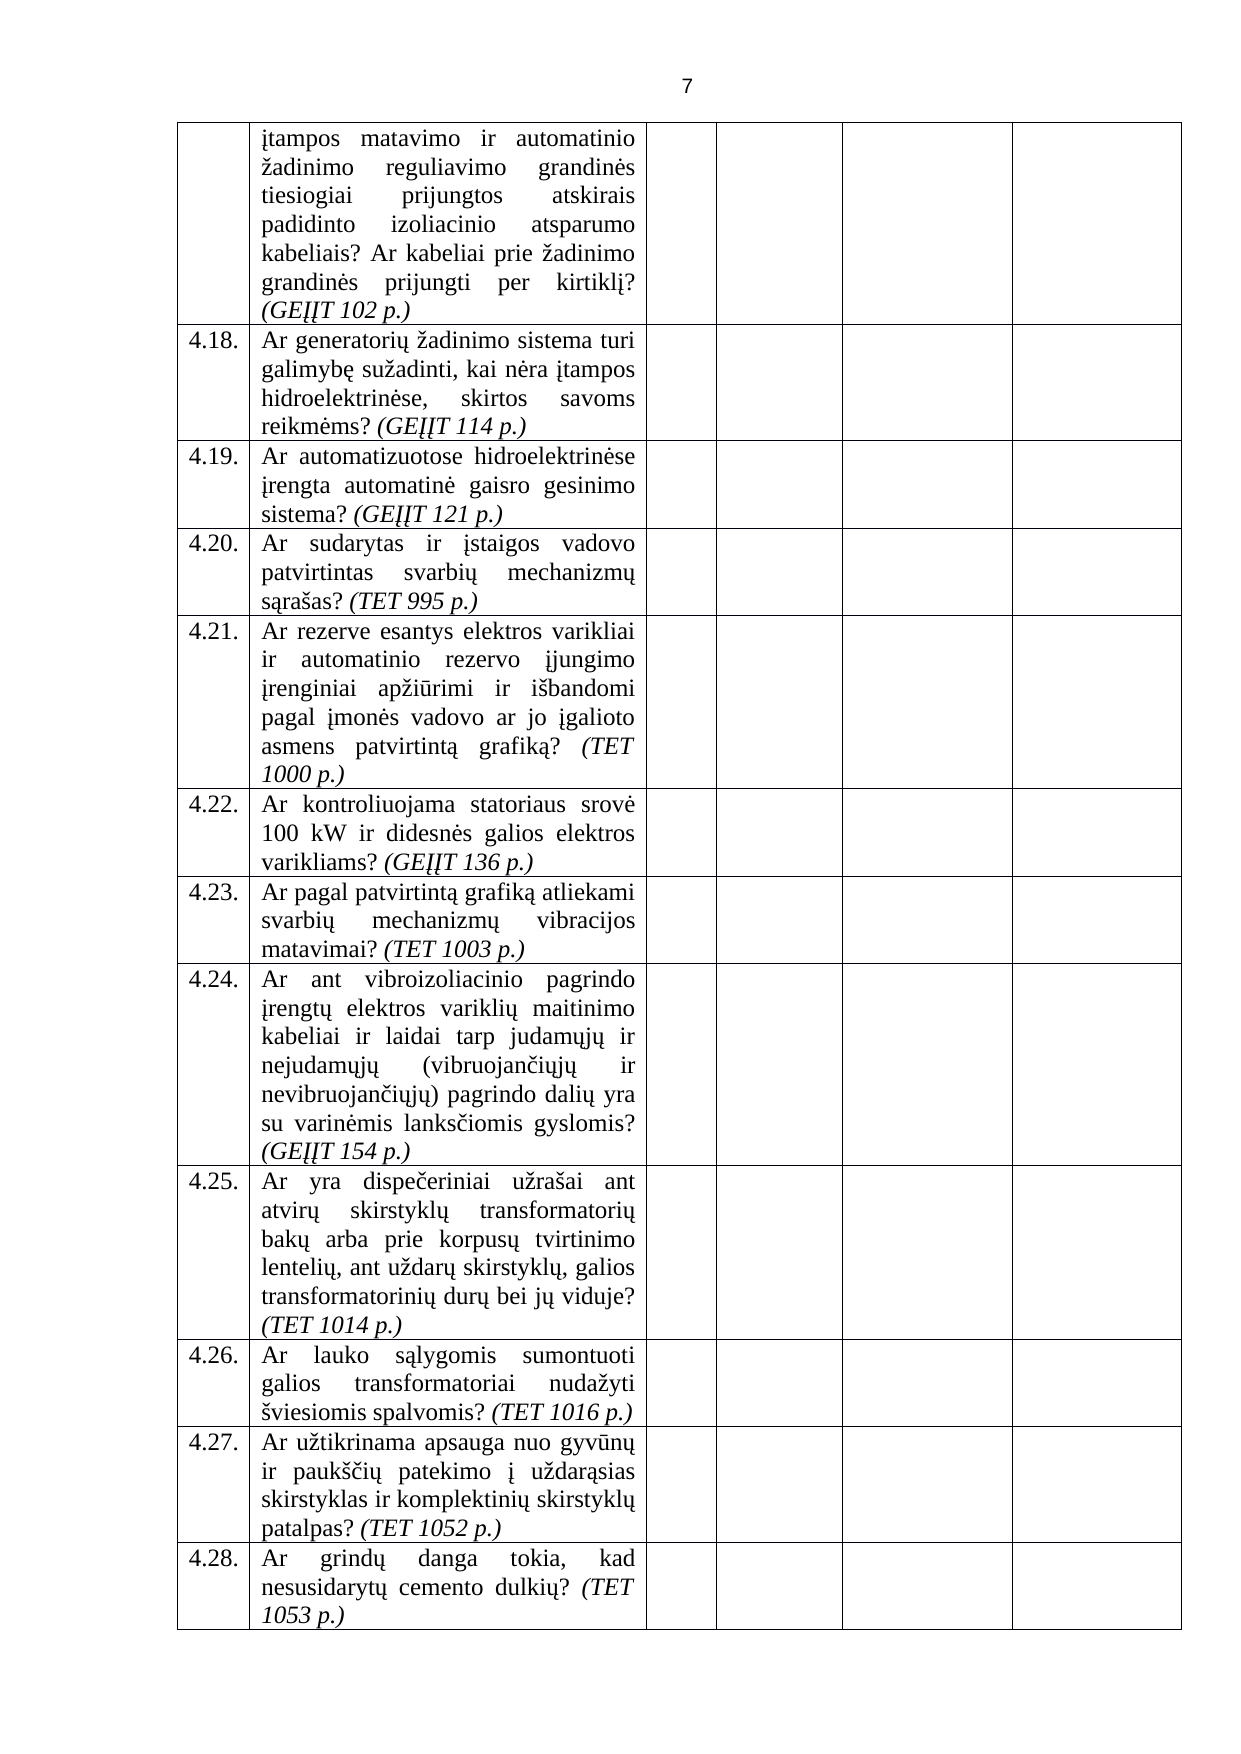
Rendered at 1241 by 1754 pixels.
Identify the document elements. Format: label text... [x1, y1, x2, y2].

table_cell 4.26. [178, 1340, 249, 1426]
table_cell [843, 616, 1012, 788]
table_cell [717, 1166, 842, 1339]
table_cell 4.18. [178, 325, 249, 440]
table_cell [647, 123, 716, 324]
table_cell [1013, 123, 1181, 324]
table_cell [843, 789, 1012, 876]
table_cell [647, 529, 716, 615]
table_cell Ar kontroliuojama statoriaus srovė 100 kW ir didesnės galios elektros varikliams? (GEĮĮT 136 p.) [250, 789, 646, 876]
table_cell [647, 1166, 716, 1339]
table_cell [717, 325, 842, 440]
table_cell Ar pagal patvirtintą grafiką atliekami svarbių mechanizmų vibracijos matavimai? (TET 1003 p.) [250, 877, 646, 963]
table_cell [717, 1543, 842, 1629]
table_cell [717, 789, 842, 876]
table_cell [843, 529, 1012, 615]
table_cell [647, 1340, 716, 1426]
table_cell [843, 1166, 1012, 1339]
table_cell [843, 1340, 1012, 1426]
table_cell 4.28. [178, 1543, 249, 1629]
table_cell [843, 877, 1012, 963]
table_cell [1013, 529, 1181, 615]
table_cell [647, 616, 716, 788]
table_cell [1013, 789, 1181, 876]
table_cell [1013, 877, 1181, 963]
table_cell 4.19. [178, 441, 249, 527]
table_cell [843, 1543, 1012, 1629]
table_cell Ar ant vibroizoliacinio pagrindo įrengtų elektros variklių maitinimo kabeliai ir laidai tarp judamųjų ir nejudamųjų (vibruojančiųjų ir nevibruojančiųjų) pagrindo dalių yra su varinėmis lanksčiomis gyslomis? (GEĮĮT 154 p.) [250, 964, 646, 1165]
table_cell [1013, 1543, 1181, 1629]
table_cell [647, 789, 716, 876]
table_cell 4.22. [178, 789, 249, 876]
table_cell Ar lauko sąlygomis sumontuoti galios transformatoriai nudažyti šviesiomis spalvomis? (TET 1016 p.) [250, 1340, 646, 1426]
table_cell [717, 964, 842, 1165]
table_cell [647, 877, 716, 963]
table_cell [178, 123, 249, 324]
table_cell [647, 1427, 716, 1542]
table_cell [843, 123, 1012, 324]
table_cell [647, 441, 716, 527]
table_cell 4.24. [178, 964, 249, 1165]
table_cell [717, 1427, 842, 1542]
table_cell [717, 529, 842, 615]
table_cell [843, 964, 1012, 1165]
table_cell Ar grindų danga tokia, kad nesusidarytų cemento dulkių? (TET 1053 p.) [250, 1543, 646, 1629]
table_cell Ar rezerve esantys elektros varikliai ir automatinio rezervo įjungimo įrenginiai apžiūrimi ir išbandomi pagal įmonės vadovo ar jo įgalioto asmens patvirtintą grafiką? (TET 1000 p.) [250, 616, 646, 788]
table_cell 4.23. [178, 877, 249, 963]
table_cell [647, 1543, 716, 1629]
table_cell Ar sudarytas ir įstaigos vadovo patvirtintas svarbių mechanizmų sąrašas? (TET 995 p.) [250, 529, 646, 615]
table_cell [717, 616, 842, 788]
table_cell 4.25. [178, 1166, 249, 1339]
table_cell [1013, 964, 1181, 1165]
table_cell Ar generatorių žadinimo sistema turi galimybę sužadinti, kai nėra įtampos hidroelektrinėse, skirtos savoms reikmėms? (GEĮĮT 114 p.) [250, 325, 646, 440]
table_cell [1013, 616, 1181, 788]
table_cell Ar automatizuotose hidroelektrinėse įrengta automatinė gaisro gesinimo sistema? (GEĮĮT 121 p.) [250, 441, 646, 527]
table_cell [1013, 441, 1181, 527]
table_cell [647, 325, 716, 440]
table_cell [717, 441, 842, 527]
table_cell 4.27. [178, 1427, 249, 1542]
table_cell [647, 964, 716, 1165]
table_cell [843, 1427, 1012, 1542]
table_cell Ar yra dispečeriniai užrašai ant atvirų skirstyklų transformatorių bakų arba prie korpusų tvirtinimo lentelių, ant uždarų skirstyklų, galios transformatorinių durų bei jų viduje? (TET 1014 p.) [250, 1166, 646, 1339]
table_cell [717, 1340, 842, 1426]
table_cell 4.20. [178, 529, 249, 615]
table_cell [1013, 1427, 1181, 1542]
table_cell [843, 325, 1012, 440]
table_cell [1013, 325, 1181, 440]
table_cell [1013, 1166, 1181, 1339]
table_cell [843, 441, 1012, 527]
table_cell [1013, 1340, 1181, 1426]
table_cell [717, 877, 842, 963]
table_cell [717, 123, 842, 324]
table_cell įtampos matavimo ir automatinio žadinimo reguliavimo grandinės tiesiogiai prijungtos atskirais padidinto izoliacinio atsparumo kabeliais? Ar kabeliai prie žadinimo grandinės prijungti per kirtiklį? (GEĮĮT 102 p.) [250, 123, 646, 324]
table_cell 4.21. [178, 616, 249, 788]
table_cell Ar užtikrinama apsauga nuo gyvūnų ir paukščių patekimo į uždarąsias skirstyklas ir komplektinių skirstyklų patalpas? (TET 1052 p.) [250, 1427, 646, 1542]
